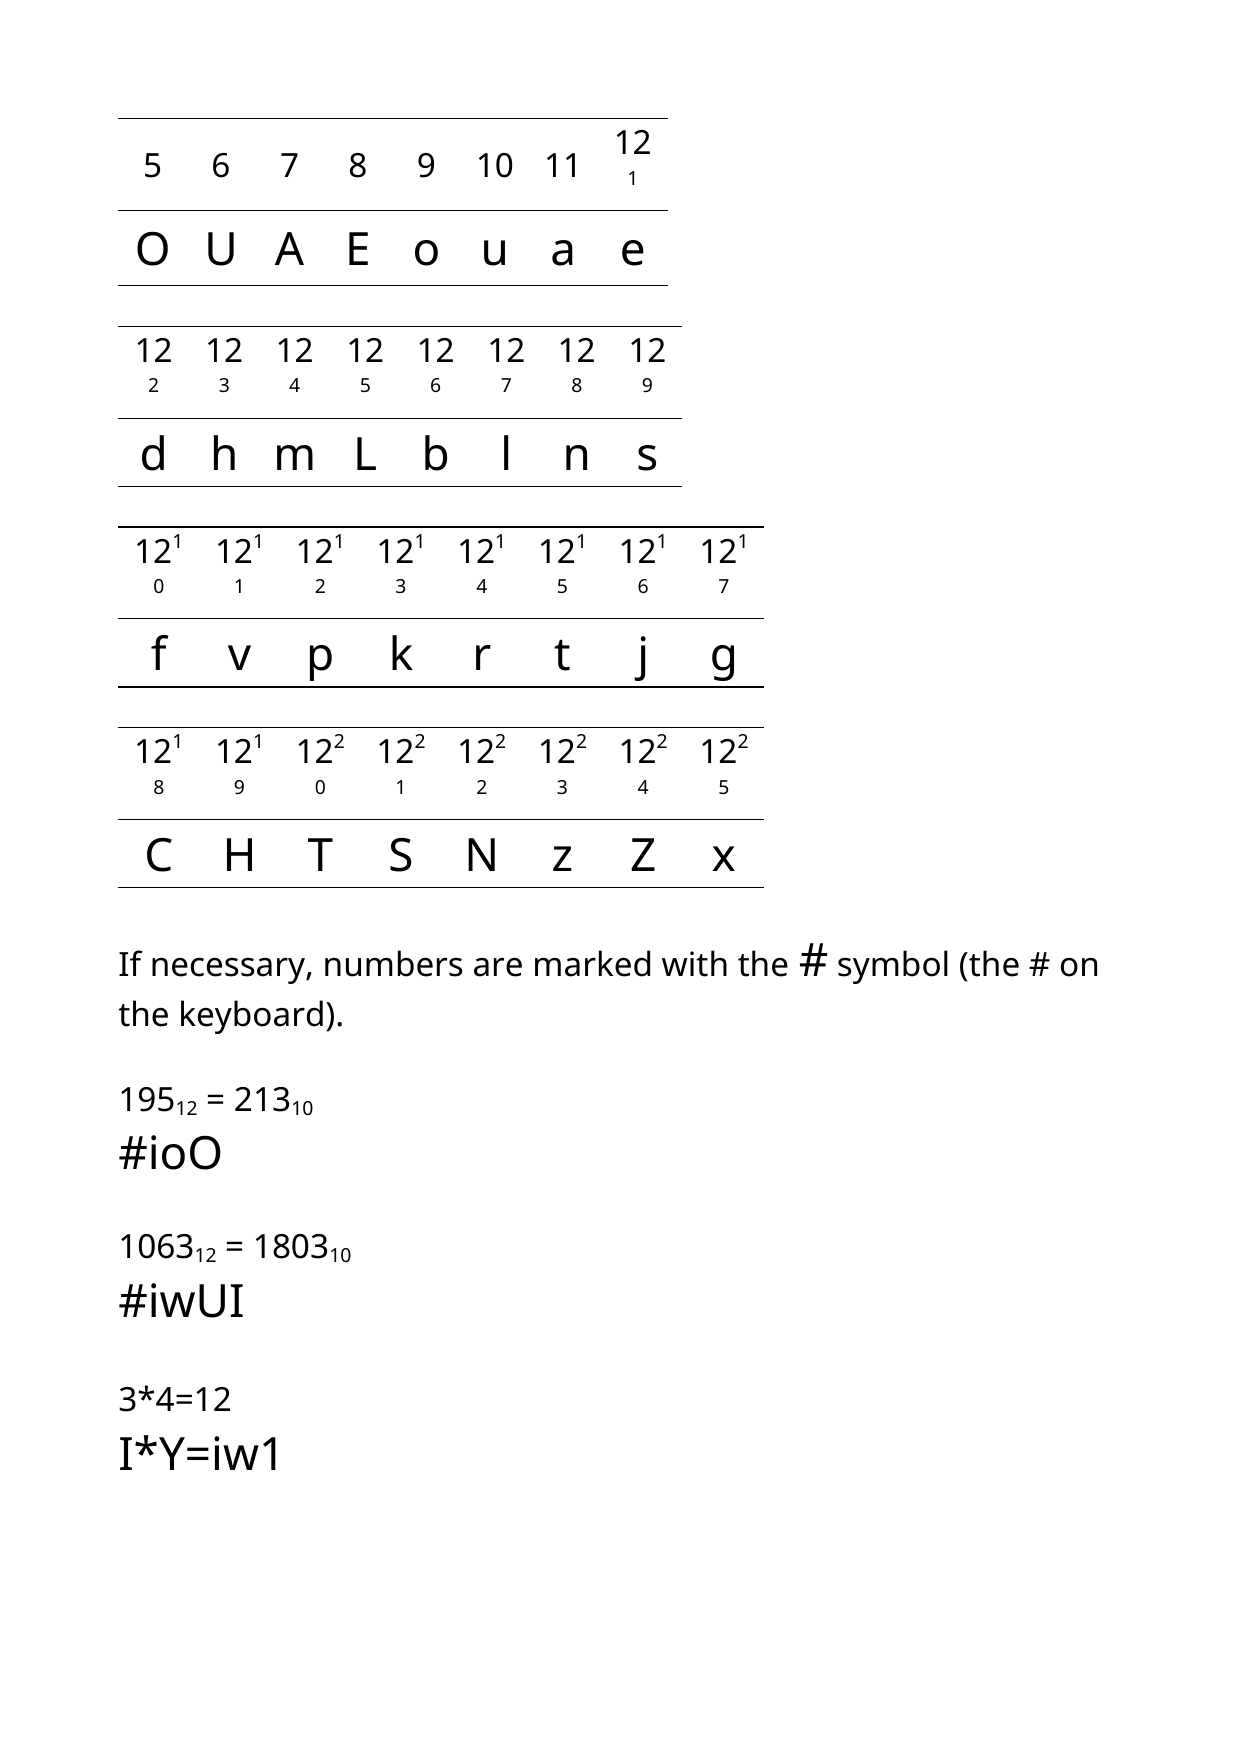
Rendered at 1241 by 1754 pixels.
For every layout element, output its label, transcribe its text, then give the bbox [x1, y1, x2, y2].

table_cell A [255, 211, 323, 285]
table_cell d [118, 419, 189, 486]
text #iwUI [118, 1268, 1122, 1331]
table_cell x [683, 820, 764, 887]
table_header 1220 [280, 728, 360, 819]
text #ioO [118, 1121, 1122, 1183]
table_cell o [392, 211, 460, 285]
table_cell T [280, 820, 360, 887]
table_cell f [118, 619, 199, 686]
table_header 6 [187, 119, 255, 210]
table_header 1221 [360, 728, 441, 819]
table_cell m [259, 419, 330, 486]
text I*Y=iw1 [118, 1422, 1122, 1484]
table_header 1212 [280, 528, 360, 618]
table_cell L [330, 419, 400, 486]
table_cell z [522, 820, 602, 887]
table_header 1218 [118, 728, 199, 819]
table_cell u [460, 211, 529, 285]
table_header 126 [400, 327, 471, 418]
table_cell p [280, 619, 360, 686]
table_header 1217 [683, 528, 764, 618]
table_cell e [597, 211, 668, 285]
table_cell b [400, 419, 471, 486]
table_cell N [441, 820, 522, 887]
table_cell r [441, 619, 522, 686]
table_header 122 [118, 327, 189, 418]
table_header 129 [612, 327, 682, 418]
table_header 1211 [199, 528, 279, 618]
table_cell s [612, 419, 682, 486]
table_cell h [189, 419, 259, 486]
table_cell l [471, 419, 541, 486]
table_header 128 [541, 327, 612, 418]
table_header 1210 [118, 528, 199, 618]
table_header 1223 [522, 728, 602, 819]
table_header 1213 [360, 528, 441, 618]
table_header 7 [255, 119, 323, 210]
table_header 1215 [522, 528, 602, 618]
table_header 127 [471, 327, 541, 418]
table_header 1222 [441, 728, 522, 819]
table_cell n [541, 419, 612, 486]
table_cell Z [603, 820, 683, 887]
table_cell H [199, 820, 279, 887]
table_cell k [360, 619, 441, 686]
table_header 9 [392, 119, 460, 210]
table_header 1219 [199, 728, 279, 819]
table_cell g [683, 619, 764, 686]
text 3*4=12 [118, 1376, 1122, 1422]
table_header 11 [529, 119, 597, 210]
table_cell t [522, 619, 602, 686]
table_header 10 [460, 119, 529, 210]
table_cell S [360, 820, 441, 887]
text If necessary, numbers are marked with the # symbol (the # on the keyboard). [118, 928, 1122, 1036]
table_cell O [118, 211, 187, 285]
table_cell C [118, 820, 199, 887]
table_header 1214 [441, 528, 522, 618]
text 106312 = 180310 [118, 1223, 1122, 1268]
table_header 1225 [683, 728, 764, 819]
table_header 123 [189, 327, 259, 418]
table_cell j [603, 619, 683, 686]
table_header 124 [259, 327, 330, 418]
table_cell v [199, 619, 279, 686]
table_header 5 [118, 119, 187, 210]
table_header 1224 [603, 728, 683, 819]
table_header 1216 [603, 528, 683, 618]
text 19512 = 21310 [118, 1075, 1122, 1121]
table_cell E [324, 211, 392, 285]
table_header 8 [324, 119, 392, 210]
table_header 121 [597, 119, 668, 210]
table_cell U [187, 211, 255, 285]
table_header 125 [330, 327, 400, 418]
table_cell a [529, 211, 597, 285]
